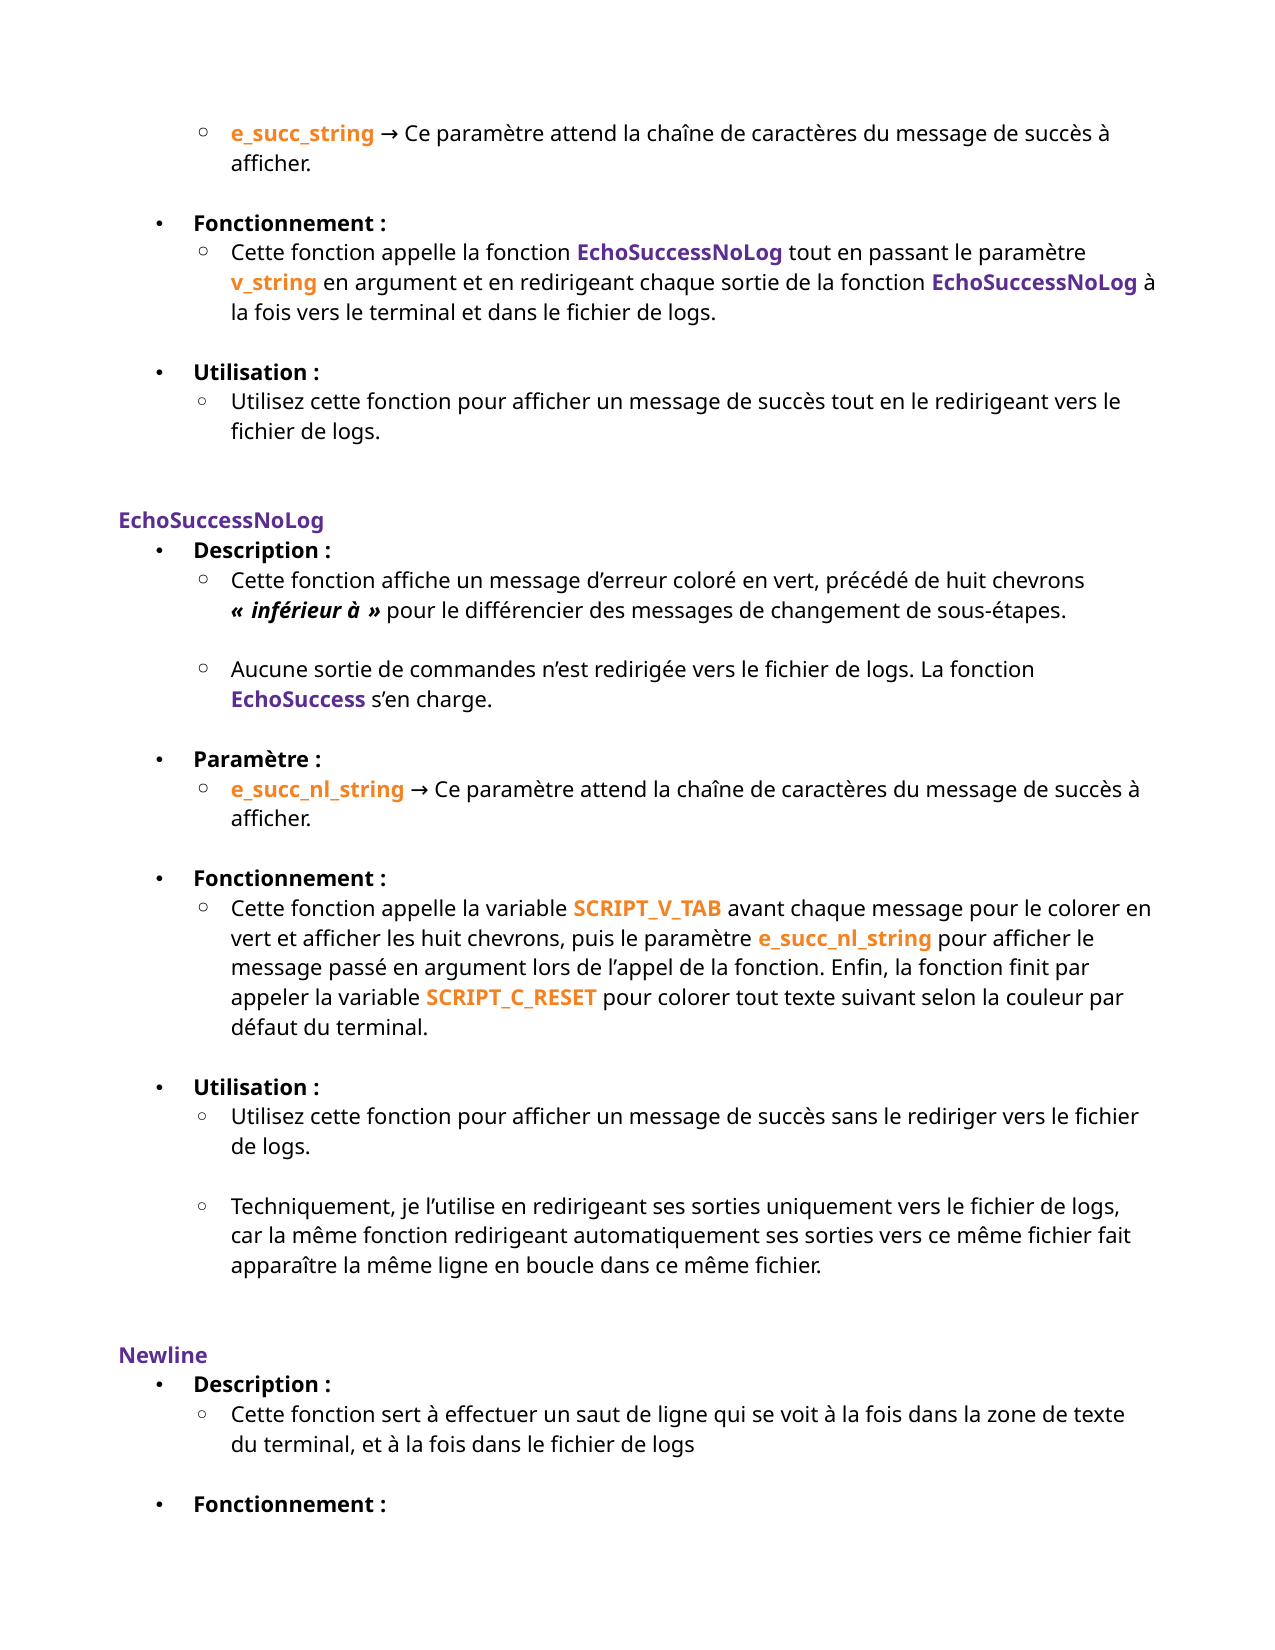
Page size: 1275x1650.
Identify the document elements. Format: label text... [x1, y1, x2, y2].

list Description : [156, 1369, 1157, 1399]
list Fonctionnement : [156, 863, 1157, 893]
list Cette fonction appelle la fonction EchoSuccessNoLog tout en passant le paramètre v_string en argument et en redirigeant chaque sortie de la fonction EchoSuccessNoLog à la fois vers le terminal et dans le fichier de logs. [193, 237, 1157, 327]
list Aucune sortie de commandes n’est redirigée vers le fichier de logs. La fonction EchoSuccess s’en charge. [193, 654, 1157, 714]
list e_succ_nl_string → Ce paramètre attend la chaîne de caractères du message de succès à afficher. [193, 773, 1157, 833]
list Techniquement, je l’utilise en redirigeant ses sorties uniquement vers le fichier de logs, car la même fonction redirigeant automatiquement ses sorties vers ce même fichier fait apparaître la même ligne en boucle dans ce même fichier. [193, 1191, 1157, 1280]
list Cette fonction appelle la variable SCRIPT_V_TAB avant chaque message pour le colorer en vert et afficher les huit chevrons, puis le paramètre e_succ_nl_string pour afficher le message passé en argument lors de l’appel de la fonction. Enfin, la fonction finit par appeler la variable SCRIPT_C_RESET pour colorer tout texte suivant selon la couleur par défaut du terminal. [193, 893, 1157, 1042]
list Cette fonction sert à effectuer un saut de ligne qui se voit à la fois dans la zone de texte du terminal, et à la fois dans le fichier de logs [193, 1399, 1157, 1459]
list Utilisez cette fonction pour afficher un message de succès tout en le redirigeant vers le fichier de logs. [193, 386, 1157, 446]
list Paramètre : [156, 744, 1157, 773]
list Utilisation : [156, 356, 1157, 386]
text EchoSuccessNoLog [118, 505, 1157, 535]
list Cette fonction affiche un message d’erreur coloré en vert, précédé de huit chevrons « inférieur à » pour le différencier des messages de changement de sous-étapes. [193, 565, 1157, 624]
text Newline [118, 1339, 1157, 1369]
list Fonctionnement : [156, 1488, 1157, 1518]
list Utilisation : [156, 1071, 1157, 1101]
list Utilisez cette fonction pour afficher un message de succès sans le rediriger vers le fichier de logs. [193, 1101, 1157, 1161]
list Description : [156, 535, 1157, 565]
list Fonctionnement : [156, 207, 1157, 237]
list e_succ_string → Ce paramètre attend la chaîne de caractères du message de succès à afficher. [193, 118, 1157, 178]
